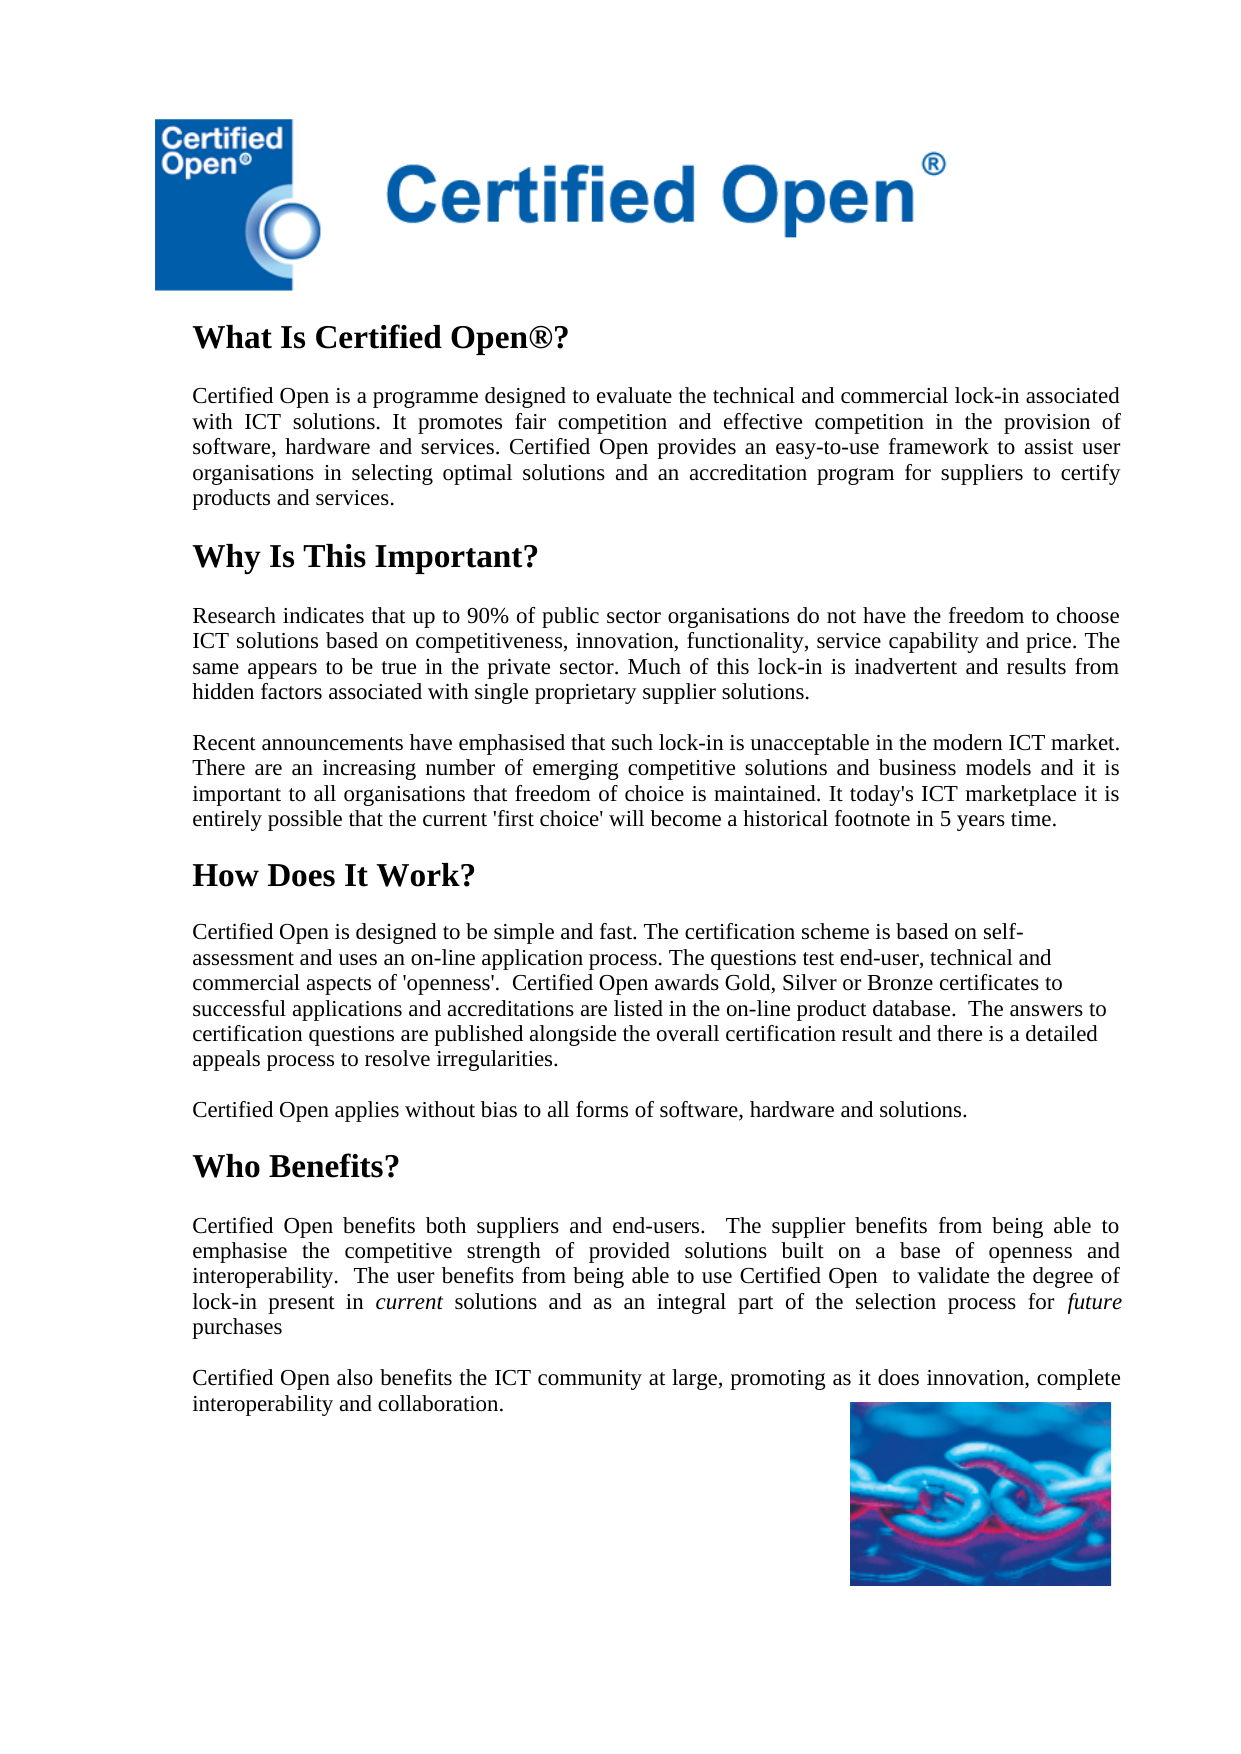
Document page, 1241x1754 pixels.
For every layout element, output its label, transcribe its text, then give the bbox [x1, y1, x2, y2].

text Certified Open applies without bias to all forms of software, hardware and solutions. [192, 1097, 1122, 1123]
picture [907, 1518, 956, 1529]
text Certified Open also benefits the ICT community at large, promoting as it does innovation, complete interoperability and collaboration. [192, 1365, 1122, 1416]
picture [1035, 1451, 1112, 1491]
text Certified Open benefits both suppliers and end-users. The supplier benefits from being able to emphasise the competitive strength of provided solutions built on a base of openness and interoperability. The user benefits from being able to use Certified Open to validate the degree of lock-in present in current solutions and as an integral part of the selection process for future purchases [192, 1213, 1122, 1340]
picture [969, 1500, 980, 1516]
text Research indicates that up to 90% of public sector organisations do not have the freedom to choose ICT solutions based on competitiveness, innovation, functionality, service capability and price. The same appears to be true in the private sector. Much of this lock-in is inadvertent and results from hidden factors associated with single proprietary supplier solutions. [192, 603, 1122, 704]
picture [850, 1462, 978, 1493]
text Certified Open is designed to be simple and fast. The certification scheme is based on self-assessment and uses an on-line application process. The questions test end-user, technical and commercial aspects of 'openness'. Certified Open awards Gold, Silver or Bronze certificates to successful applications and accreditations are listed in the on-line product database. The answers to certification questions are published alongside the overall certification result and there is a detailed appeals process to resolve irregularities. [192, 919, 1122, 1072]
text Why Is This Important? [192, 538, 1122, 575]
picture [997, 1402, 1024, 1412]
picture [850, 1402, 1112, 1586]
picture [155, 118, 1085, 292]
text Certified Open is a programme designed to evaluate the technical and commercial lock-in associated with ICT solutions. It promotes fair competition and effective competition in the provision of software, hardware and services. Certified Open provides an easy-to-use framework to assist user organisations in selecting optimal solutions and an accreditation program for suppliers to certify products and services. [192, 383, 1122, 511]
text Recent announcements have emphasised that such lock-in is unacceptable in the modern ICT market. There are an increasing number of emerging competitive solutions and business models and it is important to all organisations that freedom of choice is maintained. It today's ICT marketplace it is entirely possible that the current 'first choice' will become a historical footnote in 5 years time. [192, 730, 1122, 832]
text Who Benefits? [192, 1148, 1122, 1185]
text What Is Certified Open®? [192, 319, 1122, 356]
text How Does It Work? [192, 857, 1122, 894]
